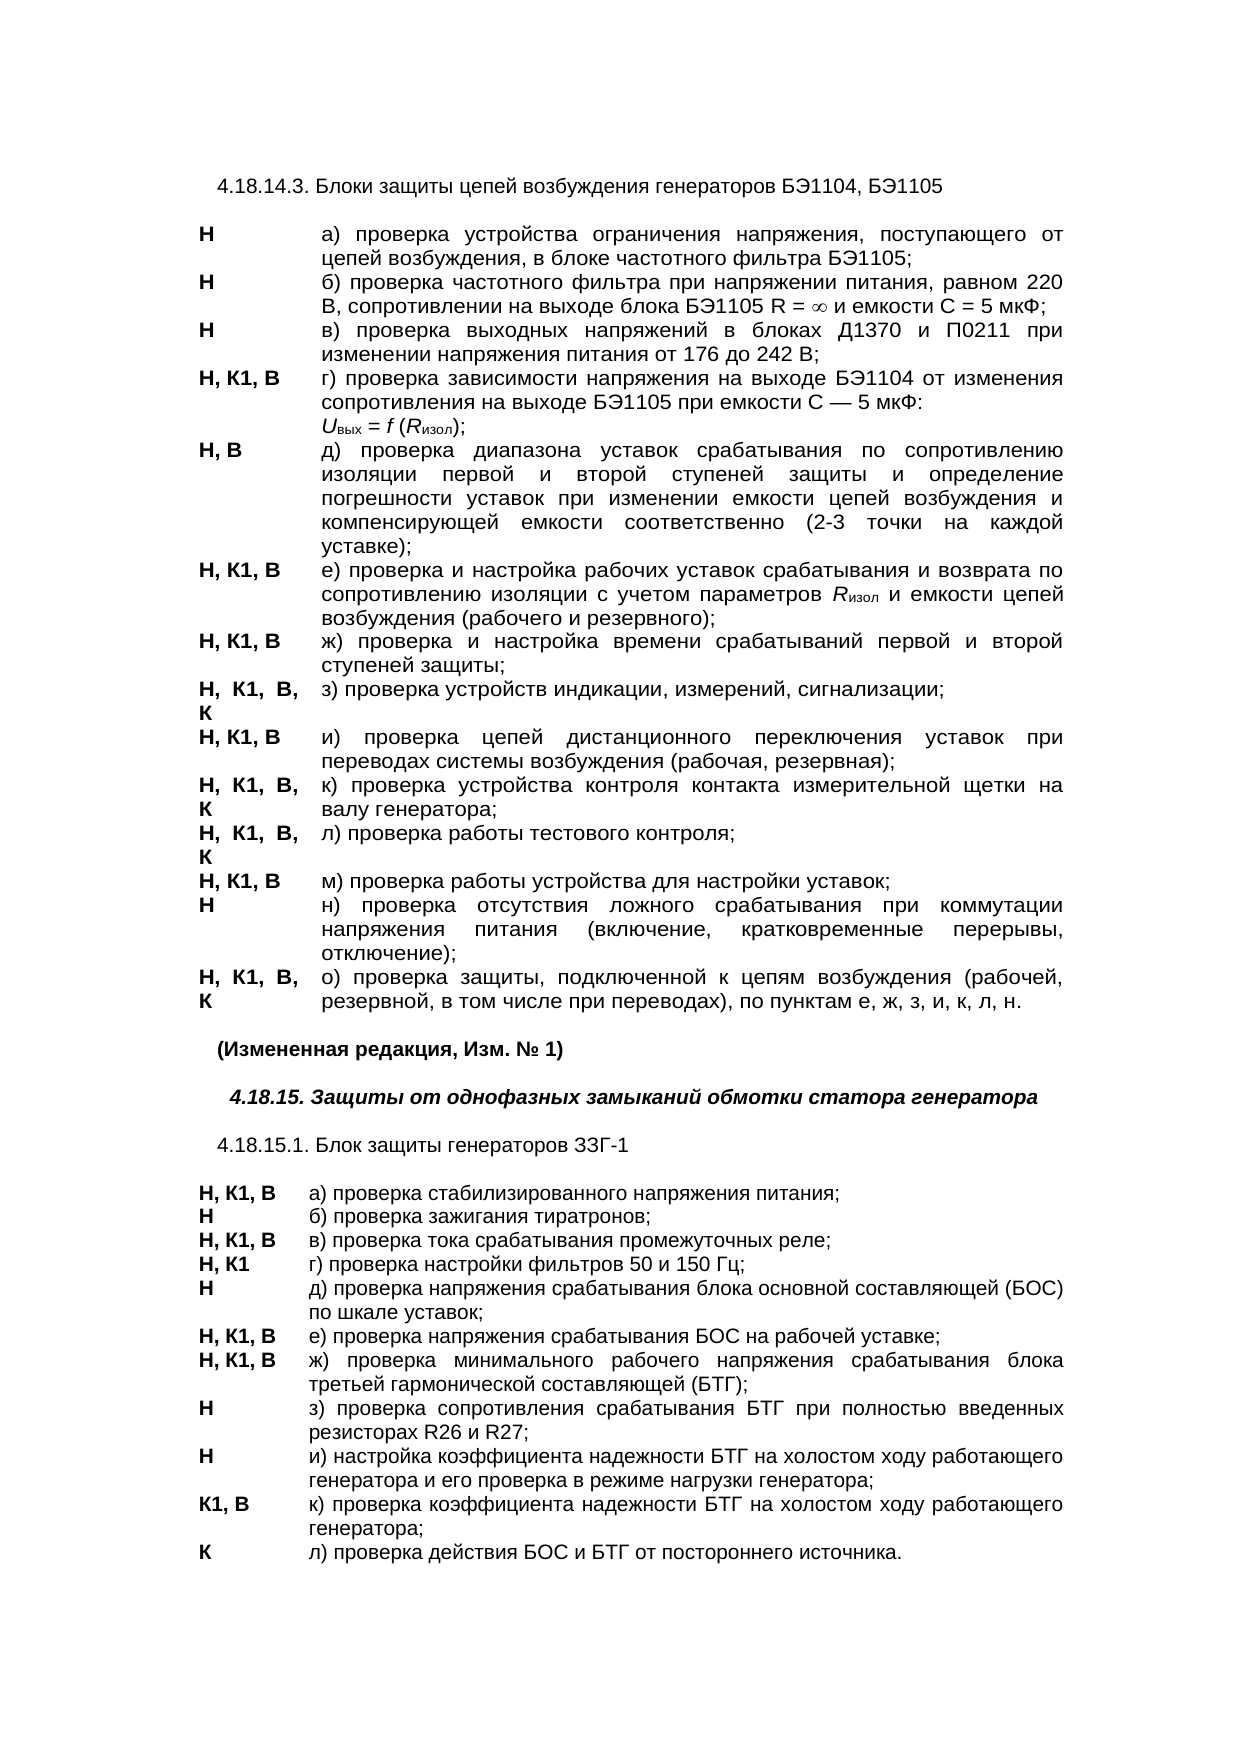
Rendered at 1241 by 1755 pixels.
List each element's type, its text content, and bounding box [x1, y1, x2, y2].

table_cell Н [187, 893, 310, 965]
table_cell Н, К1, В, К [187, 965, 310, 1013]
table_cell з) проверка сопротивления срабатывания БТГ при полностью введенных резисторах R26 и R27; [297, 1396, 1076, 1444]
table_cell Н [187, 1276, 297, 1324]
table_cell м) проверка работы устройства для настройки уставок; [310, 869, 1076, 893]
table_cell Н, К1, В [187, 1348, 297, 1396]
table_cell и) настройка коэффициента надежности БТГ на холостом ходу работающего генератора и его проверка в режиме нагрузки генератора; [297, 1444, 1076, 1492]
table_cell К1, В [187, 1492, 297, 1540]
table_cell б) проверка частотного фильтра при напряжении питания, равном 220 В, сопротивлении на выходе блока БЭ1105 R =  и емкости С = 5 мкФ; [310, 270, 1076, 318]
table_cell Н [187, 1396, 297, 1444]
table_cell ж) проверка минимального рабочего напряжения срабатывания блока третьей гармонической составляющей (БТГ); [297, 1348, 1076, 1396]
table_cell д) проверка напряжения срабатывания блока основной составляющей (БОС) по шкале уставок; [297, 1276, 1076, 1324]
table_cell л) проверка работы тестового контроля; [310, 821, 1076, 869]
table_cell ж) проверка и настройка времени срабатываний первой и второй ступеней защиты; [310, 629, 1076, 677]
table_cell Н, К1, В [187, 1228, 297, 1252]
table_header Н [187, 222, 310, 270]
table_cell Н, К1, В [187, 629, 310, 677]
table_cell д) проверка диапазона уставок срабатывания по сопротивлению изоляции первой и второй ступеней защиты и определение погрешности уставок при изменении емкости цепей возбуждения и компенсирующей емкости соответственно (2-3 точки на каждой уставке); [310, 438, 1076, 557]
table_cell к) проверка коэффициента надежности БТГ на холостом ходу работающего генератора; [297, 1492, 1076, 1540]
table_cell Н, К1, В, К [187, 773, 310, 821]
table_header Н, К1, В [187, 1180, 297, 1204]
table_cell Н, К1, В, К [187, 677, 310, 725]
text 4.18.14.3. Блоки защиты цепей возбуждения генераторов БЭ1104, БЭ1105 [187, 174, 1053, 198]
table_cell Н [187, 270, 310, 318]
table_cell Н, К1, В, К [187, 821, 310, 869]
table_cell Н [187, 318, 310, 366]
table_cell Н, К1, В [187, 869, 310, 893]
table_cell Н, К1 [187, 1252, 297, 1276]
text (Измененная редакция, Изм. № 1) [187, 1037, 1053, 1061]
table_cell Н, К1, В [187, 725, 310, 773]
table_cell б) проверка зажигания тиратронов; [297, 1204, 1076, 1228]
table_cell и) проверка цепей дистанционного переключения уставок при переводах системы возбуждения (рабочая, резервная); [310, 725, 1076, 773]
table_cell к) проверка устройства контроля контакта измерительной щетки на валу генератора; [310, 773, 1076, 821]
table_cell Н, К1, В [187, 558, 310, 629]
table_cell Н [187, 1204, 297, 1228]
table_cell Н, К1, В [187, 1324, 297, 1348]
text 4.18.15. Защиты от однофазных замыканий обмотки статора генератора [187, 1084, 1053, 1108]
table_cell г) проверка настройки фильтров 50 и 150 Гц; [297, 1252, 1076, 1276]
table_cell н) проверка отсутствия ложного срабатывания при коммутации напряжения питания (включение, кратковременные перерывы, отключение); [310, 893, 1076, 965]
table_cell о) проверка защиты, подключенной к цепям возбуждения (рабочей, резервной, в том числе при переводах), по пунктам е, ж, з, и, к, л, н. [310, 965, 1076, 1013]
text 4.18.15.1. Блок защиты генераторов ЗЗГ-1 [187, 1132, 1053, 1156]
table_cell в) проверка выходных напряжений в блоках Д1370 и П0211 при изменении напряжения питания от 176 до 242 В; [310, 318, 1076, 366]
table_cell е) проверка и настройка рабочих уставок срабатывания и возврата по сопротивлению изоляции с учетом параметров Rизол и емкости цепей возбуждения (рабочего и резервного); [310, 558, 1076, 629]
table_cell г) проверка зависимости напряжения на выходе БЭ1104 от изменения сопротивления на выходе БЭ1105 при емкости С — 5 мкФ: Uвых = f (Rизол); [310, 366, 1076, 438]
table_cell л) проверка действия БОС и БТГ от постороннего источника. [297, 1540, 1076, 1564]
table_header а) проверка стабилизированного напряжения питания; [297, 1180, 1076, 1204]
table_cell Н [187, 1444, 297, 1492]
table_header а) проверка устройства ограничения напряжения, поступающего от цепей возбуждения, в блоке частотного фильтра БЭ1105; [310, 222, 1076, 270]
table_cell К [187, 1540, 297, 1564]
table_cell Н, К1, В [187, 366, 310, 438]
table_cell з) проверка устройств индикации, измерений, сигнализации; [310, 677, 1076, 725]
table_cell Н, В [187, 438, 310, 557]
table_cell е) проверка напряжения срабатывания БОС на рабочей уставке; [297, 1324, 1076, 1348]
table_cell в) проверка тока срабатывания промежуточных реле; [297, 1228, 1076, 1252]
